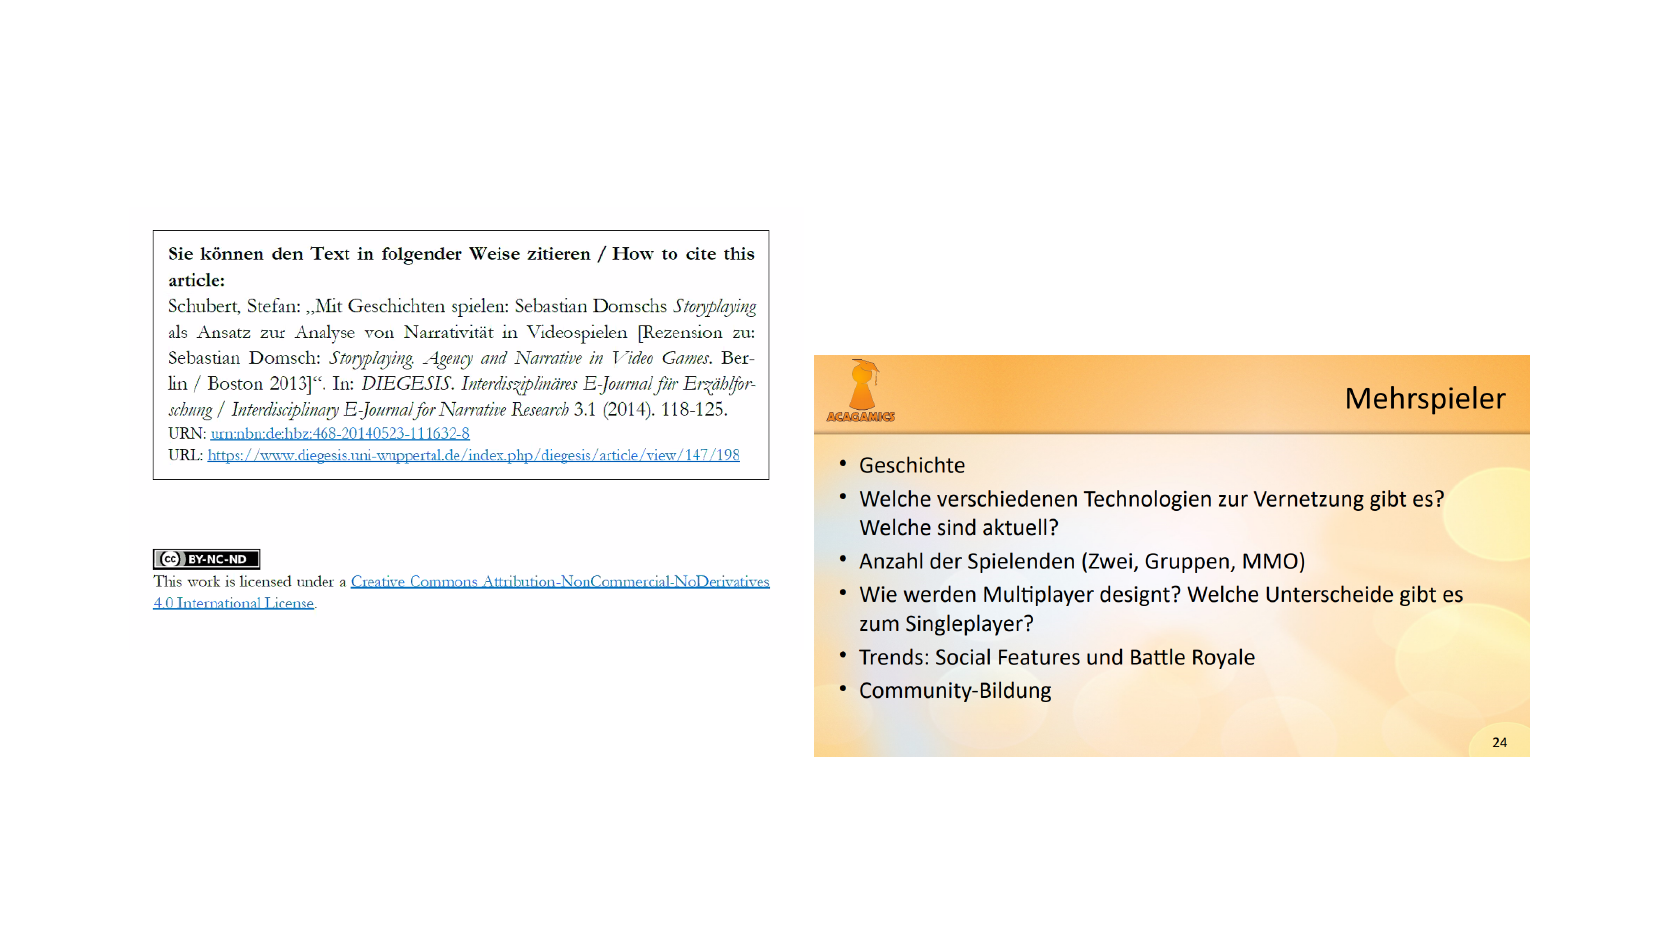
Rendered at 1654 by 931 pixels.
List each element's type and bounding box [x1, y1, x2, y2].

picture [129, 207, 804, 650]
picture [814, 355, 1530, 758]
